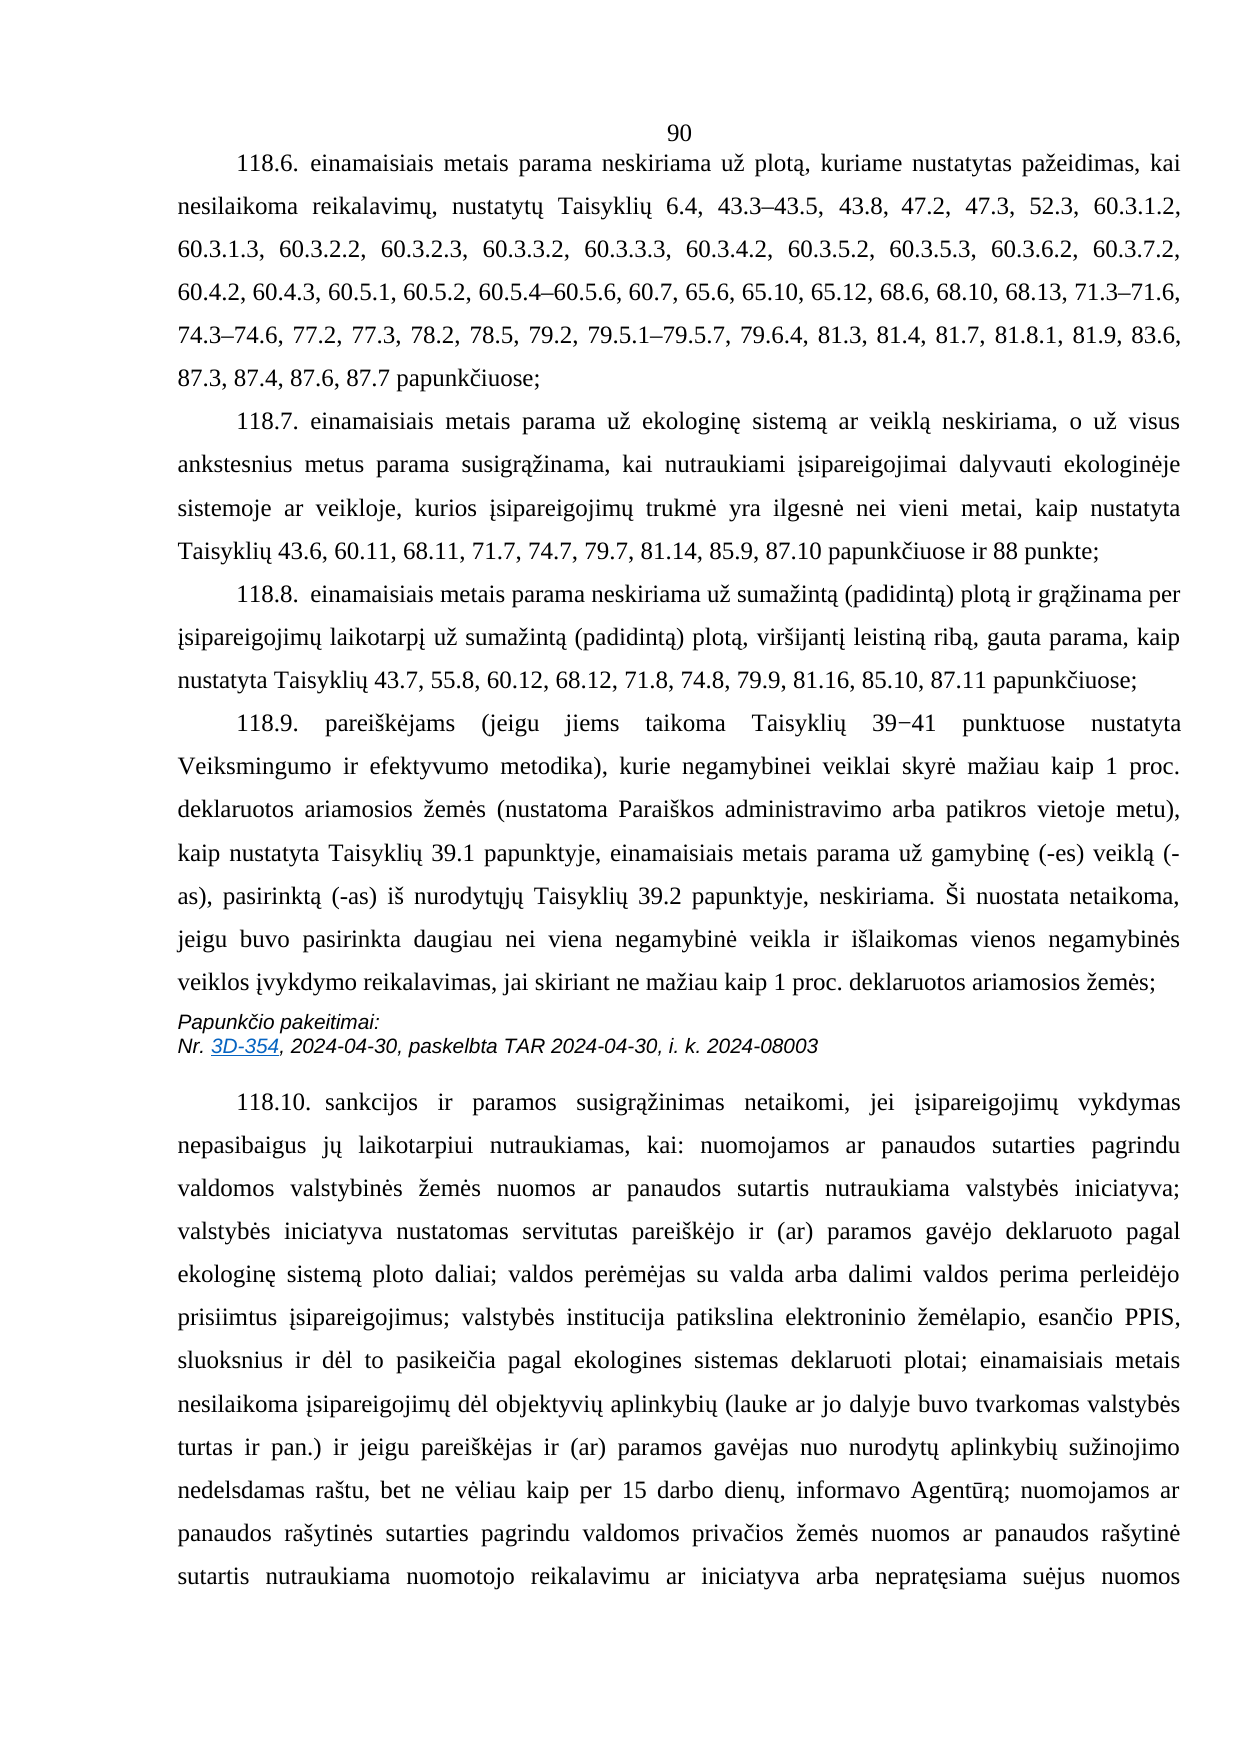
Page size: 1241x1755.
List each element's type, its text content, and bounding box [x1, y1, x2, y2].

text Papunkčio pakeitimai: [177, 1010, 1181, 1034]
text 118.10. sankcijos ir paramos susigrąžinimas netaikomi, jei įsipareigojimų vykdymas nepasibaigus jų laikotarpiui nutraukiamas, kai: nuomojamos ar panaudos sutarties pagrindu valdomos valstybinės žemės nuomos ar panaudos sutartis nutraukiama valstybės iniciatyva; valstybės iniciatyva nustatomas servitutas pareiškėjo ir (ar) paramos gavėjo deklaruoto pagal ekologinę sistemą ploto daliai; valdos perėmėjas su valda arba dalimi valdos perima perleidėjo prisiimtus įsipareigojimus; valstybės institucija patikslina elektroninio žemėlapio, esančio PPIS, sluoksnius ir dėl to pasikeičia pagal ekologines sistemas deklaruoti plotai; einamaisiais metais nesilaikoma įsipareigojimų dėl objektyvių aplinkybių (lauke ar jo dalyje buvo tvarkomas valstybės turtas ir pan.) ir jeigu pareiškėjas ir (ar) paramos gavėjas nuo nurodytų aplinkybių sužinojimo nedelsdamas raštu, bet ne vėliau kaip per 15 darbo dienų, informavo Agentūrą; nuomojamos ar panaudos rašytinės sutarties pagrindu valdomos privačios žemės nuomos ar panaudos rašytinė sutartis nutraukiama nuomotojo reikalavimu ar iniciatyva arba nepratęsiama suėjus nuomos [177, 1087, 1181, 1590]
text 118.9. pareiškėjams (jeigu jiems taikoma Taisyklių 39−41 punktuose nustatyta Veiksmingumo ir efektyvumo metodika), kurie negamybinei veiklai skyrė mažiau kaip 1 proc. deklaruotos ariamosios žemės (nustatoma Paraiškos administravimo arba patikros vietoje metu), kaip nustatyta Taisyklių 39.1 papunktyje, einamaisiais metais parama už gamybinę (-es) veiklą (-as), pasirinktą (-as) iš nurodytųjų Taisyklių 39.2 papunktyje, neskiriama. Ši nuostata netaikoma, jeigu buvo pasirinkta daugiau nei viena negamybinė veikla ir išlaikomas vienos negamybinės veiklos įvykdymo reikalavimas, jai skiriant ne mažiau kaip 1 proc. deklaruotos ariamosios žemės; [177, 708, 1181, 996]
text Nr. 3D-354, 2024-04-30, paskelbta TAR 2024-04-30, i. k. 2024-08003 [177, 1034, 1181, 1058]
text 118.8. einamaisiais metais parama neskiriama už sumažintą (padidintą) plotą ir grąžinama per įsipareigojimų laikotarpį už sumažintą (padidintą) plotą, viršijantį leistiną ribą, gauta parama, kaip nustatyta Taisyklių 43.7, 55.8, 60.12, 68.12, 71.8, 74.8, 79.9, 81.16, 85.10, 87.11 papunkčiuose; [177, 579, 1181, 694]
text 118.7. einamaisiais metais parama už ekologinę sistemą ar veiklą neskiriama, o už visus ankstesnius metus parama susigrąžinama, kai nutraukiami įsipareigojimai dalyvauti ekologinėje sistemoje ar veikloje, kurios įsipareigojimų trukmė yra ilgesnė nei vieni metai, kaip nustatyta Taisyklių 43.6, 60.11, 68.11, 71.7, 74.7, 79.7, 81.14, 85.9, 87.10 papunkčiuose ir 88 punkte; [177, 406, 1181, 564]
text 118.6. einamaisiais metais parama neskiriama už plotą, kuriame nustatytas pažeidimas, kai nesilaikoma reikalavimų, nustatytų Taisyklių 6.4, 43.3–43.5, 43.8, 47.2, 47.3, 52.3, 60.3.1.2, 60.3.1.3, 60.3.2.2, 60.3.2.3, 60.3.3.2, 60.3.3.3, 60.3.4.2, 60.3.5.2, 60.3.5.3, 60.3.6.2, 60.3.7.2, 60.4.2, 60.4.3, 60.5.1, 60.5.2, 60.5.4–60.5.6, 60.7, 65.6, 65.10, 65.12, 68.6, 68.10, 68.13, 71.3–71.6, 74.3–74.6, 77.2, 77.3, 78.2, 78.5, 79.2, 79.5.1–79.5.7, 79.6.4, 81.3, 81.4, 81.7, 81.8.1, 81.9, 83.6, 87.3, 87.4, 87.6, 87.7 papunkčiuose; [177, 148, 1181, 392]
